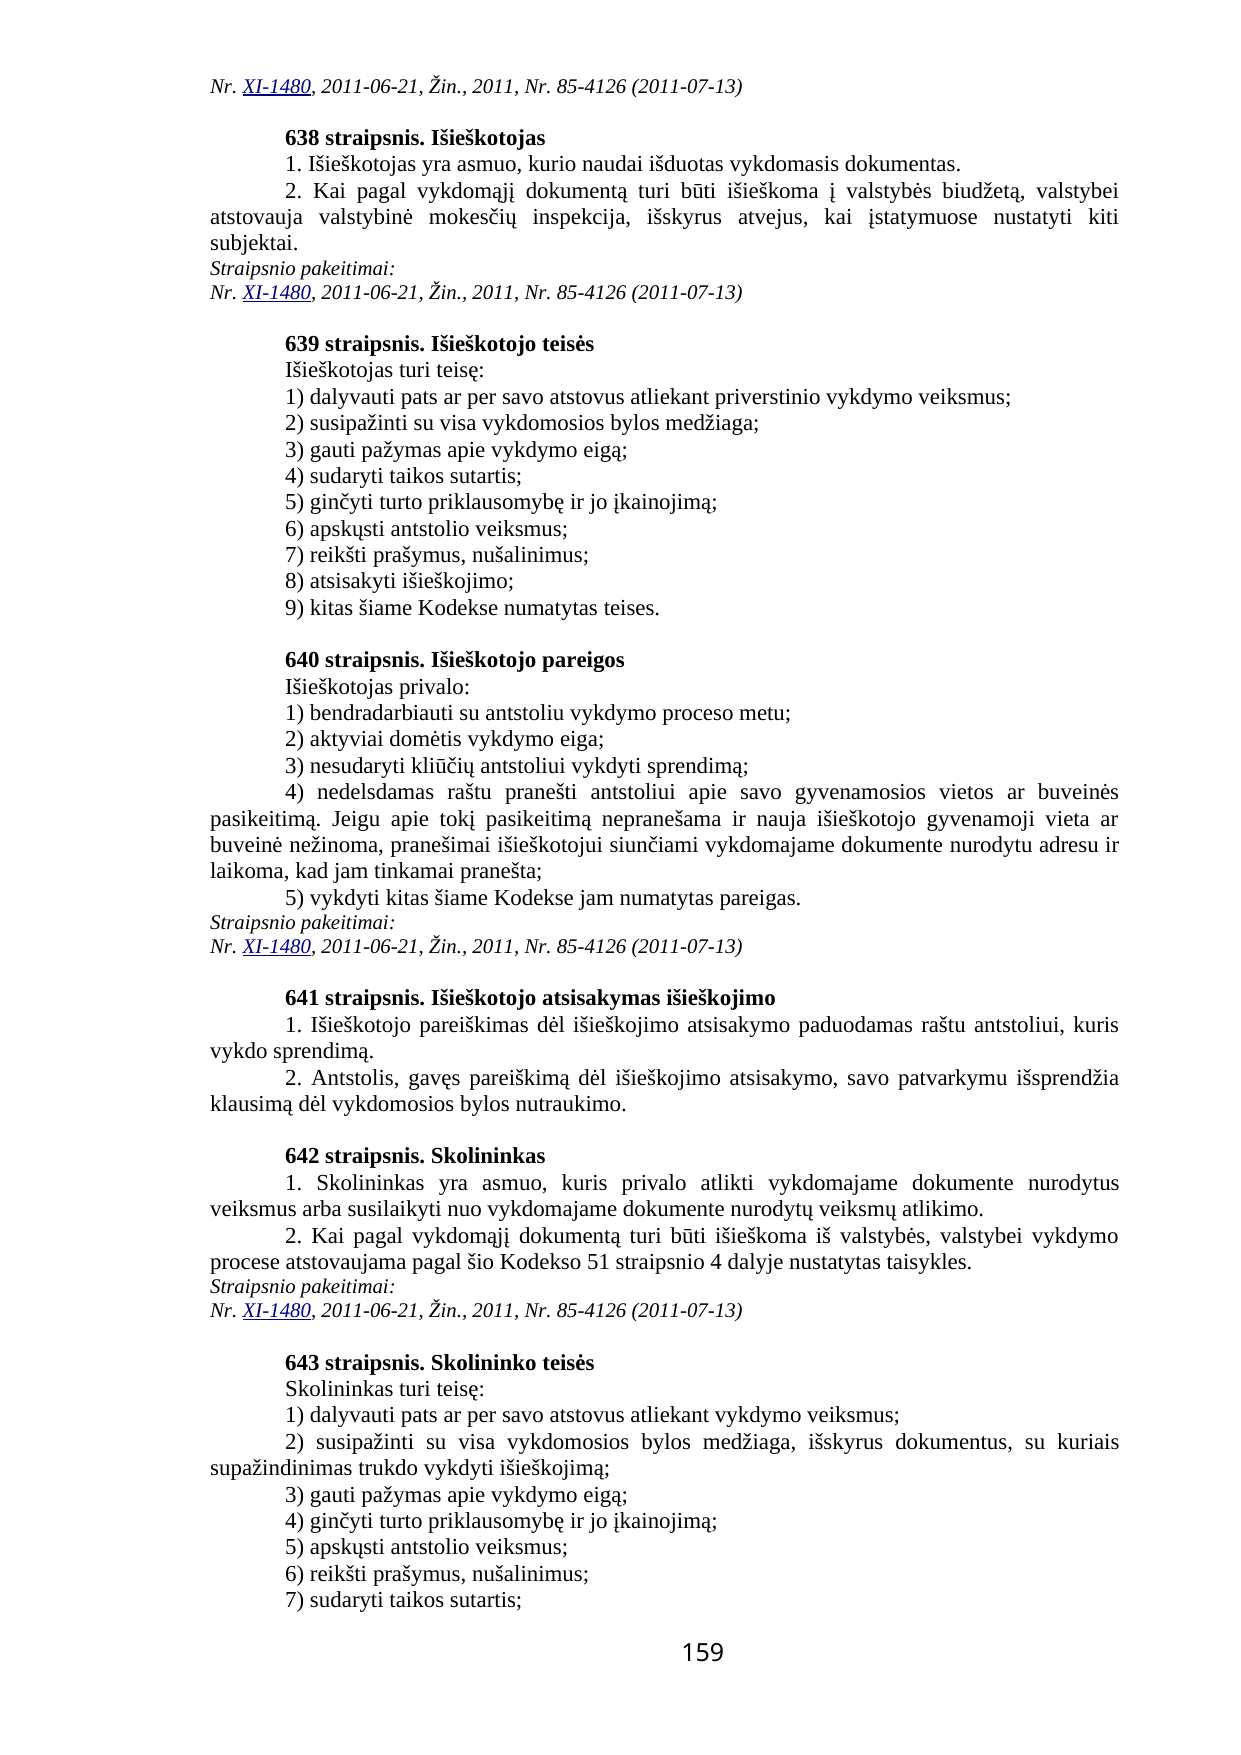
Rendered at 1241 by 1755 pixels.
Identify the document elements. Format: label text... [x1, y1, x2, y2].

text Nr. XI-1480, 2011-06-21, Žin., 2011, Nr. 85-4126 (2011-07-13) [210, 280, 1120, 304]
text 8) atsisakyti išieškojimo; [210, 567, 1120, 594]
text 1) dalyvauti pats ar per savo atstovus atliekant priverstinio vykdymo veiksmus; [210, 383, 1120, 409]
text 5) vykdyti kitas šiame Kodekse jam numatytas pareigas. [210, 884, 1120, 910]
text 638 straipsnis. Išieškotojas [210, 124, 1120, 150]
text 2. Antstolis, gavęs pareiškimą dėl išieškojimo atsisakymo, savo patvarkymu išsprendžia klausimą dėl vykdomosios bylos nutraukimo. [210, 1063, 1120, 1116]
text 9) kitas šiame Kodekse numatytas teises. [210, 594, 1120, 620]
text 2) susipažinti su visa vykdomosios bylos medžiaga; [210, 409, 1120, 436]
text Straipsnio pakeitimai: [210, 1274, 1120, 1298]
text 2. Kai pagal vykdomąjį dokumentą turi būti išieškoma į valstybės biudžetą, valstybei atstovauja valstybinė mokesčių inspekcija, išskyrus atvejus, kai įstatymuose nustatyti kiti subjektai. [210, 177, 1120, 256]
text 1) bendradarbiauti su antstoliu vykdymo proceso metu; [210, 699, 1120, 726]
text 4) ginčyti turto priklausomybę ir jo įkainojimą; [210, 1507, 1120, 1533]
text 5) apskųsti antstolio veiksmus; [210, 1533, 1120, 1560]
text 2) susipažinti su visa vykdomosios bylos medžiaga, išskyrus dokumentus, su kuriais supažindinimas trukdo vykdyti išieškojimą; [210, 1428, 1120, 1481]
text Straipsnio pakeitimai: [210, 256, 1120, 280]
text Skolininkas turi teisę: [210, 1375, 1120, 1402]
text 3) gauti pažymas apie vykdymo eigą; [210, 1481, 1120, 1507]
text 639 straipsnis. Išieškotojo teisės [210, 330, 1120, 357]
text 3) gauti pažymas apie vykdymo eigą; [210, 436, 1120, 462]
text Nr. XI-1480, 2011-06-21, Žin., 2011, Nr. 85-4126 (2011-07-13) [210, 934, 1120, 958]
text Nr. XI-1480, 2011-06-21, Žin., 2011, Nr. 85-4126 (2011-07-13) [210, 73, 1120, 98]
text 4) sudaryti taikos sutartis; [210, 462, 1120, 488]
text 1. Išieškotojas yra asmuo, kurio naudai išduotas vykdomasis dokumentas. [210, 150, 1120, 177]
text Išieškotojas turi teisę: [210, 357, 1120, 383]
text 642 straipsnis. Skolininkas [210, 1143, 1120, 1169]
text 2) aktyviai domėtis vykdymo eiga; [210, 726, 1120, 752]
text 643 straipsnis. Skolininko teisės [210, 1349, 1120, 1375]
text Nr. XI-1480, 2011-06-21, Žin., 2011, Nr. 85-4126 (2011-07-13) [210, 1298, 1120, 1322]
text 1. Skolininkas yra asmuo, kuris privalo atlikti vykdomajame dokumente nurodytus veiksmus arba susilaikyti nuo vykdomajame dokumente nurodytų veiksmų atlikimo. [210, 1169, 1120, 1222]
text 7) reikšti prašymus, nušalinimus; [210, 541, 1120, 567]
text 4) nedelsdamas raštu pranešti antstoliui apie savo gyvenamosios vietos ar buveinės pasikeitimą. Jeigu apie tokį pasikeitimą nepranešama ir nauja išieškotojo gyvenamoji vieta ar buveinė nežinoma, pranešimai išieškotojui siunčiami vykdomajame dokumente nurodytu adresu ir laikoma, kad jam tinkamai pranešta; [210, 778, 1120, 884]
text 3) nesudaryti kliūčių antstoliui vykdyti sprendimą; [210, 752, 1120, 778]
text 5) ginčyti turto priklausomybę ir jo įkainojimą; [210, 488, 1120, 515]
text 641 straipsnis. Išieškotojo atsisakymas išieškojimo [210, 984, 1120, 1011]
text Straipsnio pakeitimai: [210, 910, 1120, 934]
text 640 straipsnis. Išieškotojo pareigos [210, 646, 1120, 673]
text 2. Kai pagal vykdomąjį dokumentą turi būti išieškoma iš valstybės, valstybei vykdymo procese atstovaujama pagal šio Kodekso 51 straipsnio 4 dalyje nustatytas taisykles. [210, 1222, 1120, 1274]
text 6) reikšti prašymus, nušalinimus; [210, 1560, 1120, 1586]
text 1) dalyvauti pats ar per savo atstovus atliekant vykdymo veiksmus; [210, 1402, 1120, 1428]
text 6) apskųsti antstolio veiksmus; [210, 515, 1120, 541]
text Išieškotojas privalo: [210, 673, 1120, 699]
text 1. Išieškotojo pareiškimas dėl išieškojimo atsisakymo paduodamas raštu antstoliui, kuris vykdo sprendimą. [210, 1011, 1120, 1063]
text 7) sudaryti taikos sutartis; [210, 1586, 1120, 1612]
